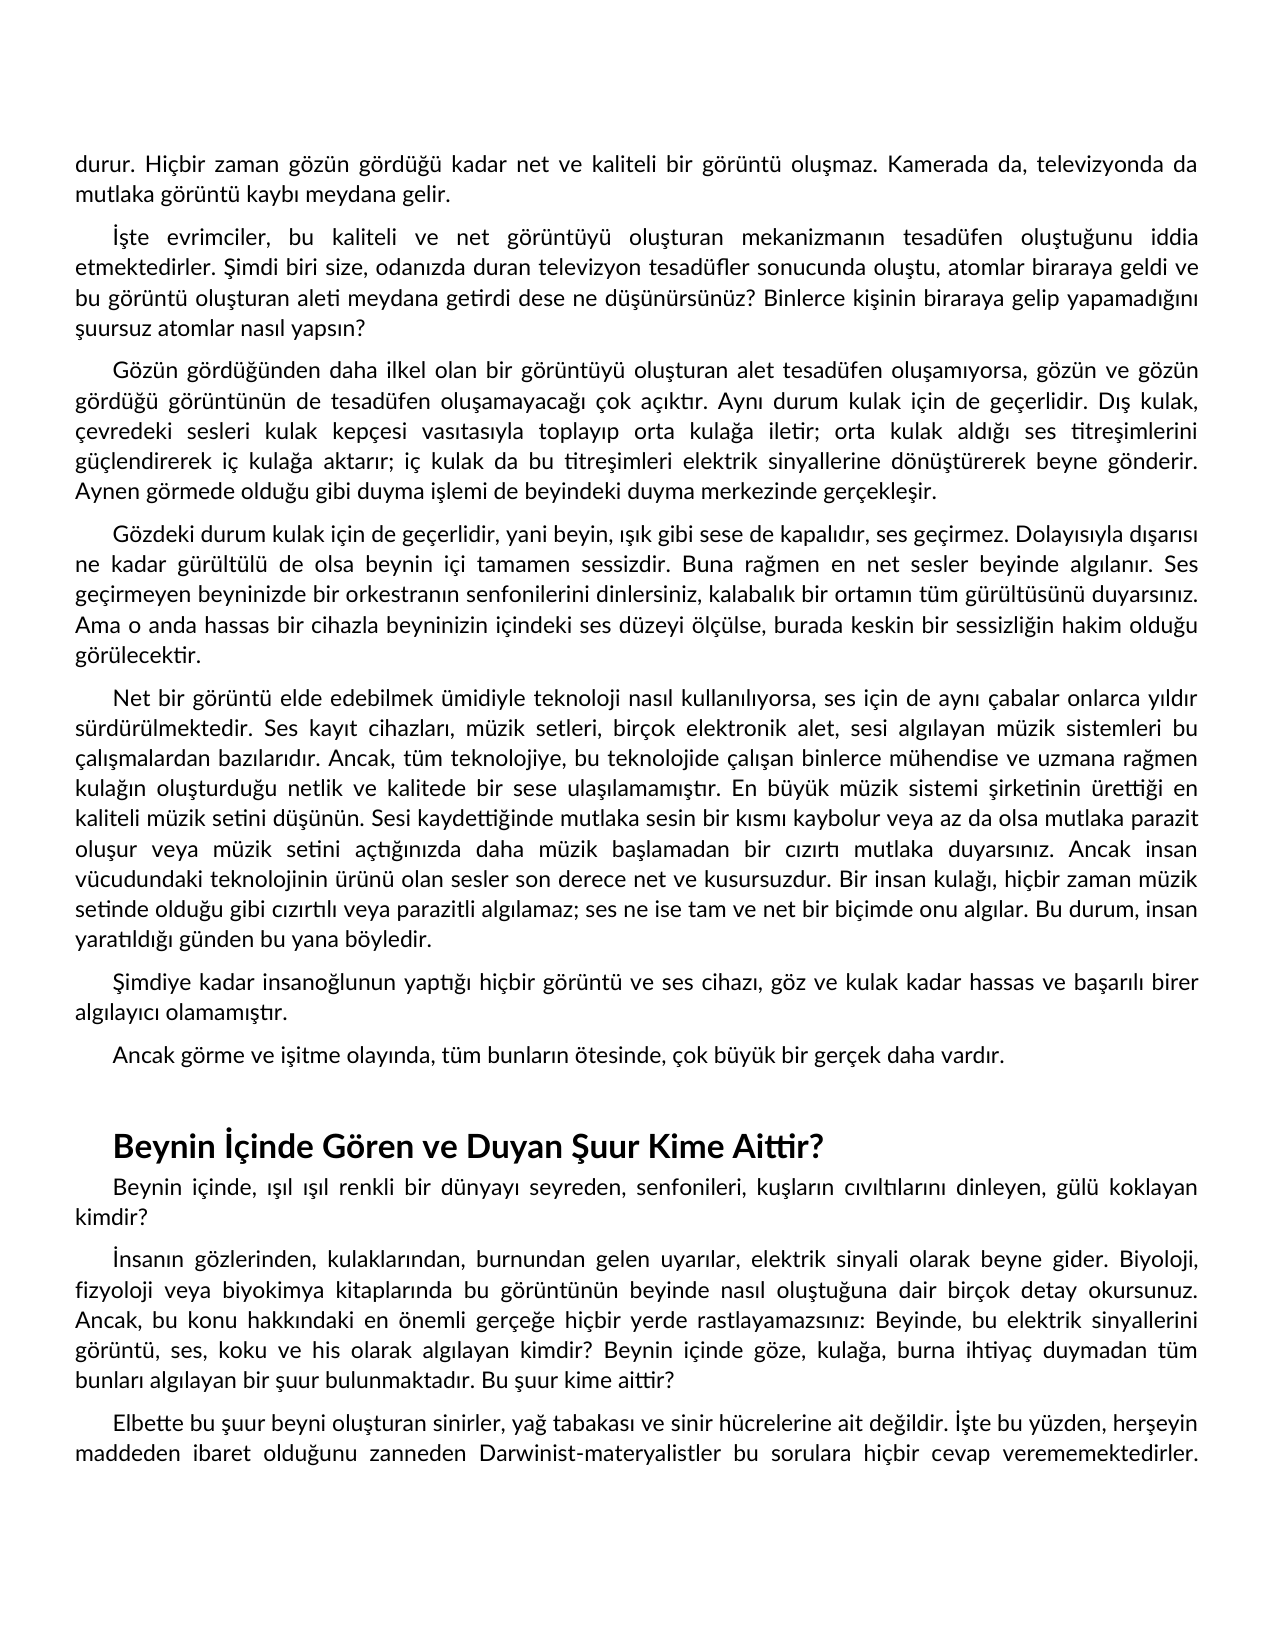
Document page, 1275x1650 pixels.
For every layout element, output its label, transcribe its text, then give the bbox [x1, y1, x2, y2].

subtitle Beynin İçinde Gören ve Duyan Şuur Kime Aittir? [112, 1126, 1200, 1166]
text Gözün gördüğünden daha ilkel olan bir görüntüyü oluşturan alet tesadüfen oluşamıyorsa, gözün ve gözün gördüğü görüntünün de tesadüfen oluşamayacağı çok açıktır. Aynı durum kulak için de geçerlidir. Dış kulak, çevredeki sesleri kulak kepçesi vasıtasıyla toplayıp orta kulağa iletir; orta kulak aldığı ses titreşimlerini güçlendirerek iç kulağa aktarır; iç kulak da bu titreşimleri elektrik sinyallerine dönüştürerek beyne gönderir. Aynen görmede olduğu gibi duyma işlemi de beyindeki duyma merkezinde gerçekleşir. [75, 356, 1200, 504]
text Gözdeki durum kulak için de geçerlidir, yani beyin, ışık gibi sese de kapalıdır, ses geçirmez. Dolayısıyla dışarısı ne kadar gürültülü de olsa beynin içi tamamen sessizdir. Buna rağmen en net sesler beyinde algılanır. Ses geçirmeyen beyninizde bir orkestranın senfonilerini dinlersiniz, kalabalık bir ortamın tüm gürültüsünü duyarsınız. Ama o anda hassas bir cihazla beyninizin içindeki ses düzeyi ölçülse, burada keskin bir sessizliğin hakim olduğu görülecektir. [75, 520, 1200, 668]
text durur. Hiçbir zaman gözün gördüğü kadar net ve kaliteli bir görüntü oluşmaz. Kamerada da, televizyonda da mutlaka görüntü kaybı meydana gelir. [75, 150, 1200, 208]
text Net bir görüntü elde edebilmek ümidiyle teknoloji nasıl kullanılıyorsa, ses için de aynı çabalar onlarca yıldır sürdürülmektedir. Ses kayıt cihazları, müzik setleri, birçok elektronik alet, sesi algılayan müzik sistemleri bu çalışmalardan bazılarıdır. Ancak, tüm teknolojiye, bu teknolojide çalışan binlerce mühendise ve uzmana rağmen kulağın oluşturduğu netlik ve kalitede bir sese ulaşılamamıştır. En büyük müzik sistemi şirketinin ürettiği en kaliteli müzik setini düşünün. Sesi kaydettiğinde mutlaka sesin bir kısmı kaybolur veya az da olsa mutlaka parazit oluşur veya müzik setini açtığınızda daha müzik başlamadan bir cızırtı mutlaka duyarsınız. Ancak insan vücudundaki teknolojinin ürünü olan sesler son derece net ve kusursuzdur. Bir insan kulağı, hiçbir zaman müzik setinde olduğu gibi cızırtılı veya parazitli algılamaz; ses ne ise tam ve net bir biçimde onu algılar. Bu durum, insan yaratıldığı günden bu yana böyledir. [75, 683, 1200, 952]
text Beynin içinde, ışıl ışıl renkli bir dünyayı seyreden, senfonileri, kuşların cıvıltılarını dinleyen, gülü koklayan kimdir? [75, 1172, 1200, 1230]
text İnsanın gözlerinden, kulaklarından, burnundan gelen uyarılar, elektrik sinyali olarak beyne gider. Biyoloji, fizyoloji veya biyokimya kitaplarında bu görüntünün beyinde nasıl oluştuğuna dair birçok detay okursunuz. Ancak, bu konu hakkındaki en önemli gerçeğe hiçbir yerde rastlayamazsınız: Beyinde, bu elektrik sinyallerini görüntü, ses, koku ve his olarak algılayan kimdir? Beynin içinde göze, kulağa, burna ihtiyaç duymadan tüm bunları algılayan bir şuur bulunmaktadır. Bu şuur kime aittir? [75, 1245, 1200, 1393]
text İşte evrimciler, bu kaliteli ve net görüntüyü oluşturan mekanizmanın tesadüfen oluştuğunu iddia etmektedirler. Şimdi biri size, odanızda duran televizyon tesadüfler sonucunda oluştu, atomlar biraraya geldi ve bu görüntü oluşturan aleti meydana getirdi dese ne düşünürsünüz? Binlerce kişinin biraraya gelip yapamadığını şuursuz atomlar nasıl yapsın? [75, 223, 1200, 341]
text Şimdiye kadar insanoğlunun yaptığı hiçbir görüntü ve ses cihazı, göz ve kulak kadar hassas ve başarılı birer algılayıcı olamamıştır. [75, 968, 1200, 1025]
text Ancak görme ve işitme olayında, tüm bunların ötesinde, çok büyük bir gerçek daha vardır. [75, 1041, 1200, 1068]
text Elbette bu şuur beyni oluşturan sinirler, yağ tabakası ve sinir hücrelerine ait değildir. İşte bu yüzden, herşeyin maddeden ibaret olduğunu zanneden Darwinist-materyalistler bu sorulara hiçbir cevap verememektedirler. [75, 1409, 1200, 1466]
